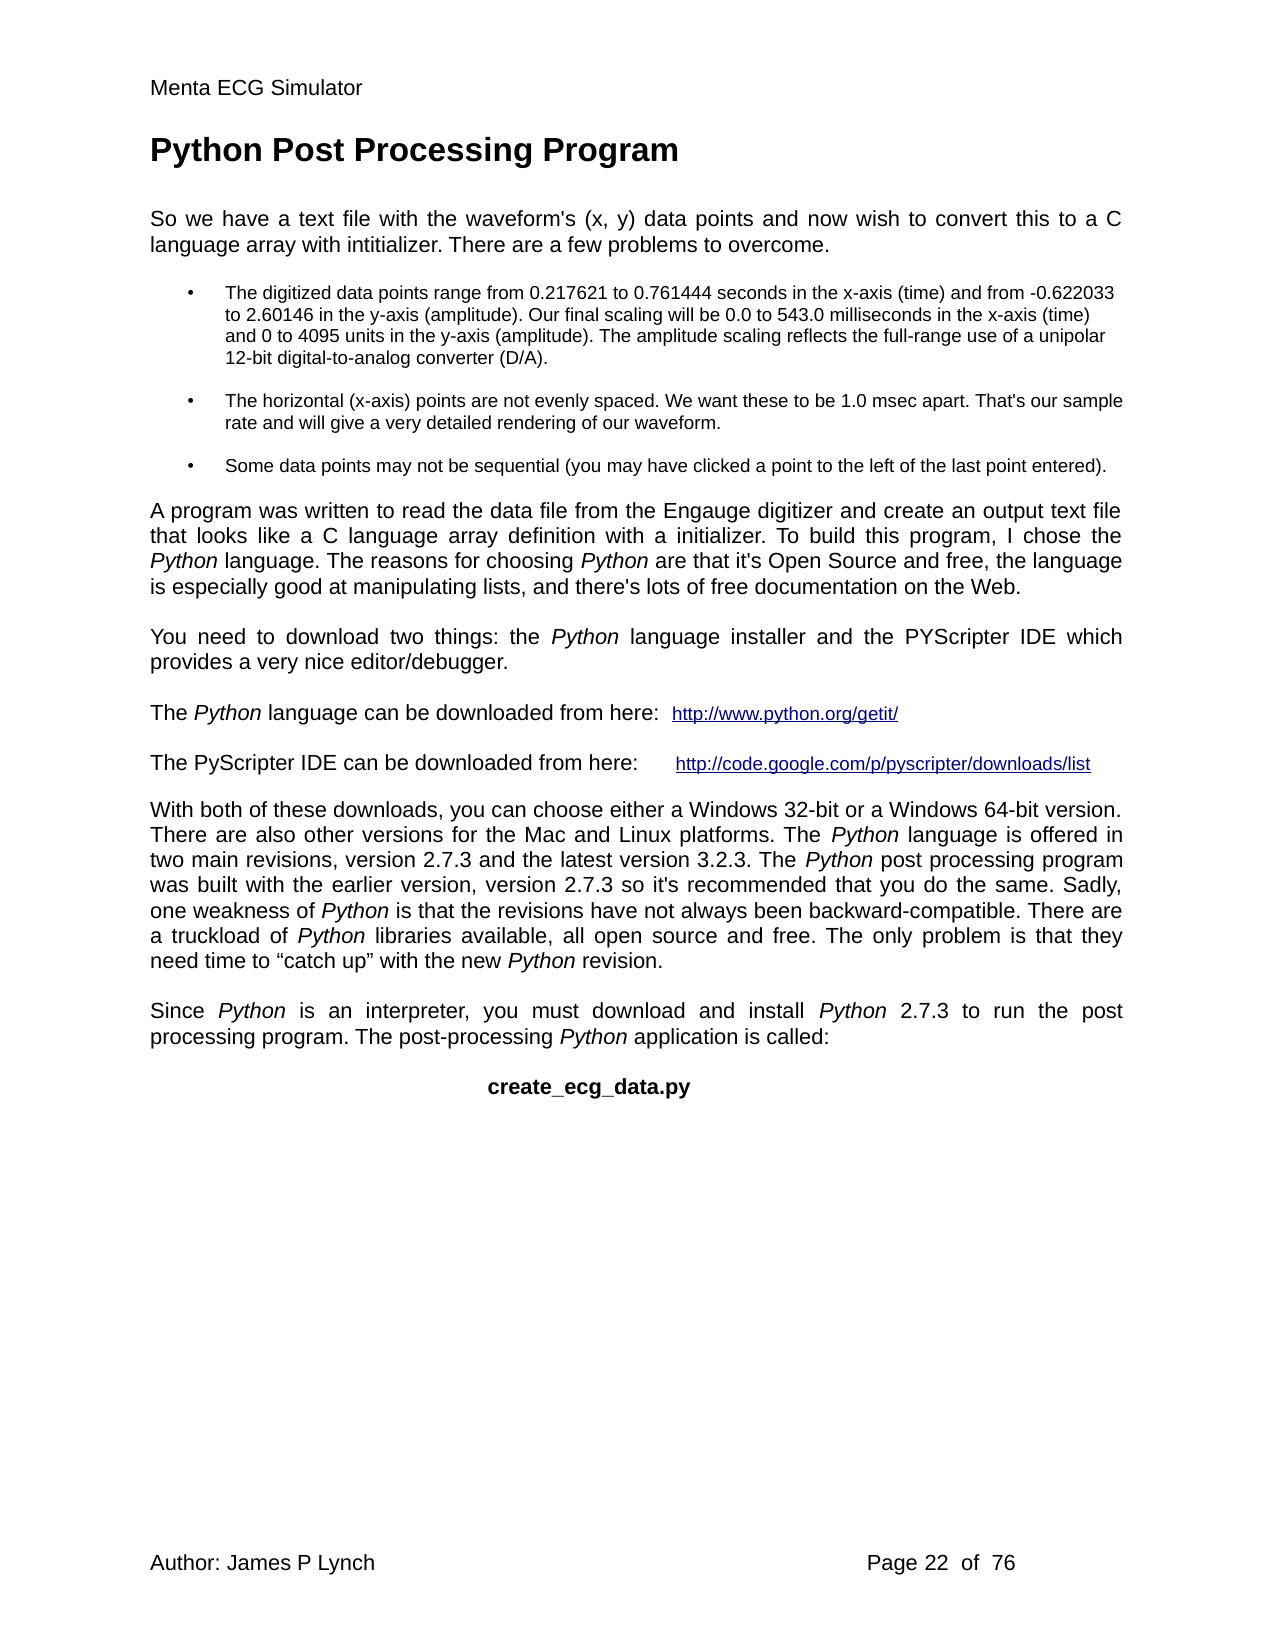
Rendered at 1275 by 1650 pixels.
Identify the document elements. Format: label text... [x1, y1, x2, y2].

text A program was written to read the data file from the Engauge digitizer and create an output text file that looks like a C language array definition with a initializer. To build this program, I chose the Python language. The reasons for choosing Python are that it's Open Source and free, the language is especially good at manipulating lists, and there's lots of free documentation on the Web. [150, 498, 1124, 599]
text So we have a text file with the waveform's (x, y) data points and now wish to convert this to a C language array with intitializer. There are a few problems to overcome. [150, 206, 1124, 257]
text With both of these downloads, you can choose either a Windows 32-bit or a Windows 64-bit version. There are also other versions for the Mac and Linux platforms. The Python language is offered in two main revisions, version 2.7.3 and the latest version 3.2.3. The Python post processing program was built with the earlier version, version 2.7.3 so it's recommended that you do the same. Sadly, one weakness of Python is that the revisions have not always been backward-compatible. There are a truckload of Python libraries available, all open source and free. The only problem is that they need time to “catch up” with the new Python revision. [150, 797, 1124, 973]
list Some data points may not be sequential (you may have clicked a point to the left of the last point entered). [187, 455, 1124, 476]
text Since Python is an interpreter, you must download and install Python 2.7.3 to run the post processing program. The post-processing Python application is called: [150, 998, 1124, 1049]
text You need to download two things: the Python language installer and the PYScripter IDE which provides a very nice editor/debugger. [150, 624, 1124, 674]
subtitle Python Post Processing Program [150, 130, 1124, 169]
text The Python language can be downloaded from here: http://www.python.org/getit/ [150, 699, 1124, 725]
list The horizontal (x-axis) points are not evenly spaced. We want these to be 1.0 msec apart. That's our sample rate and will give a very detailed rendering of our waveform. [187, 390, 1124, 433]
text The PyScripter IDE can be downloaded from here: http://code.google.com/p/pyscripter/downloads/list [150, 750, 1124, 775]
list The digitized data points range from 0.217621 to 0.761444 seconds in the x-axis (time) and from -0.622033 to 2.60146 in the y-axis (amplitude). Our final scaling will be 0.0 to 543.0 milliseconds in the x-axis (time) and 0 to 4095 units in the y-axis (amplitude). The amplitude scaling reflects the full-range use of a unipolar 12-bit digital-to-analog converter (D/A). [187, 282, 1124, 368]
text create_ecg_data.py [150, 1074, 1124, 1099]
